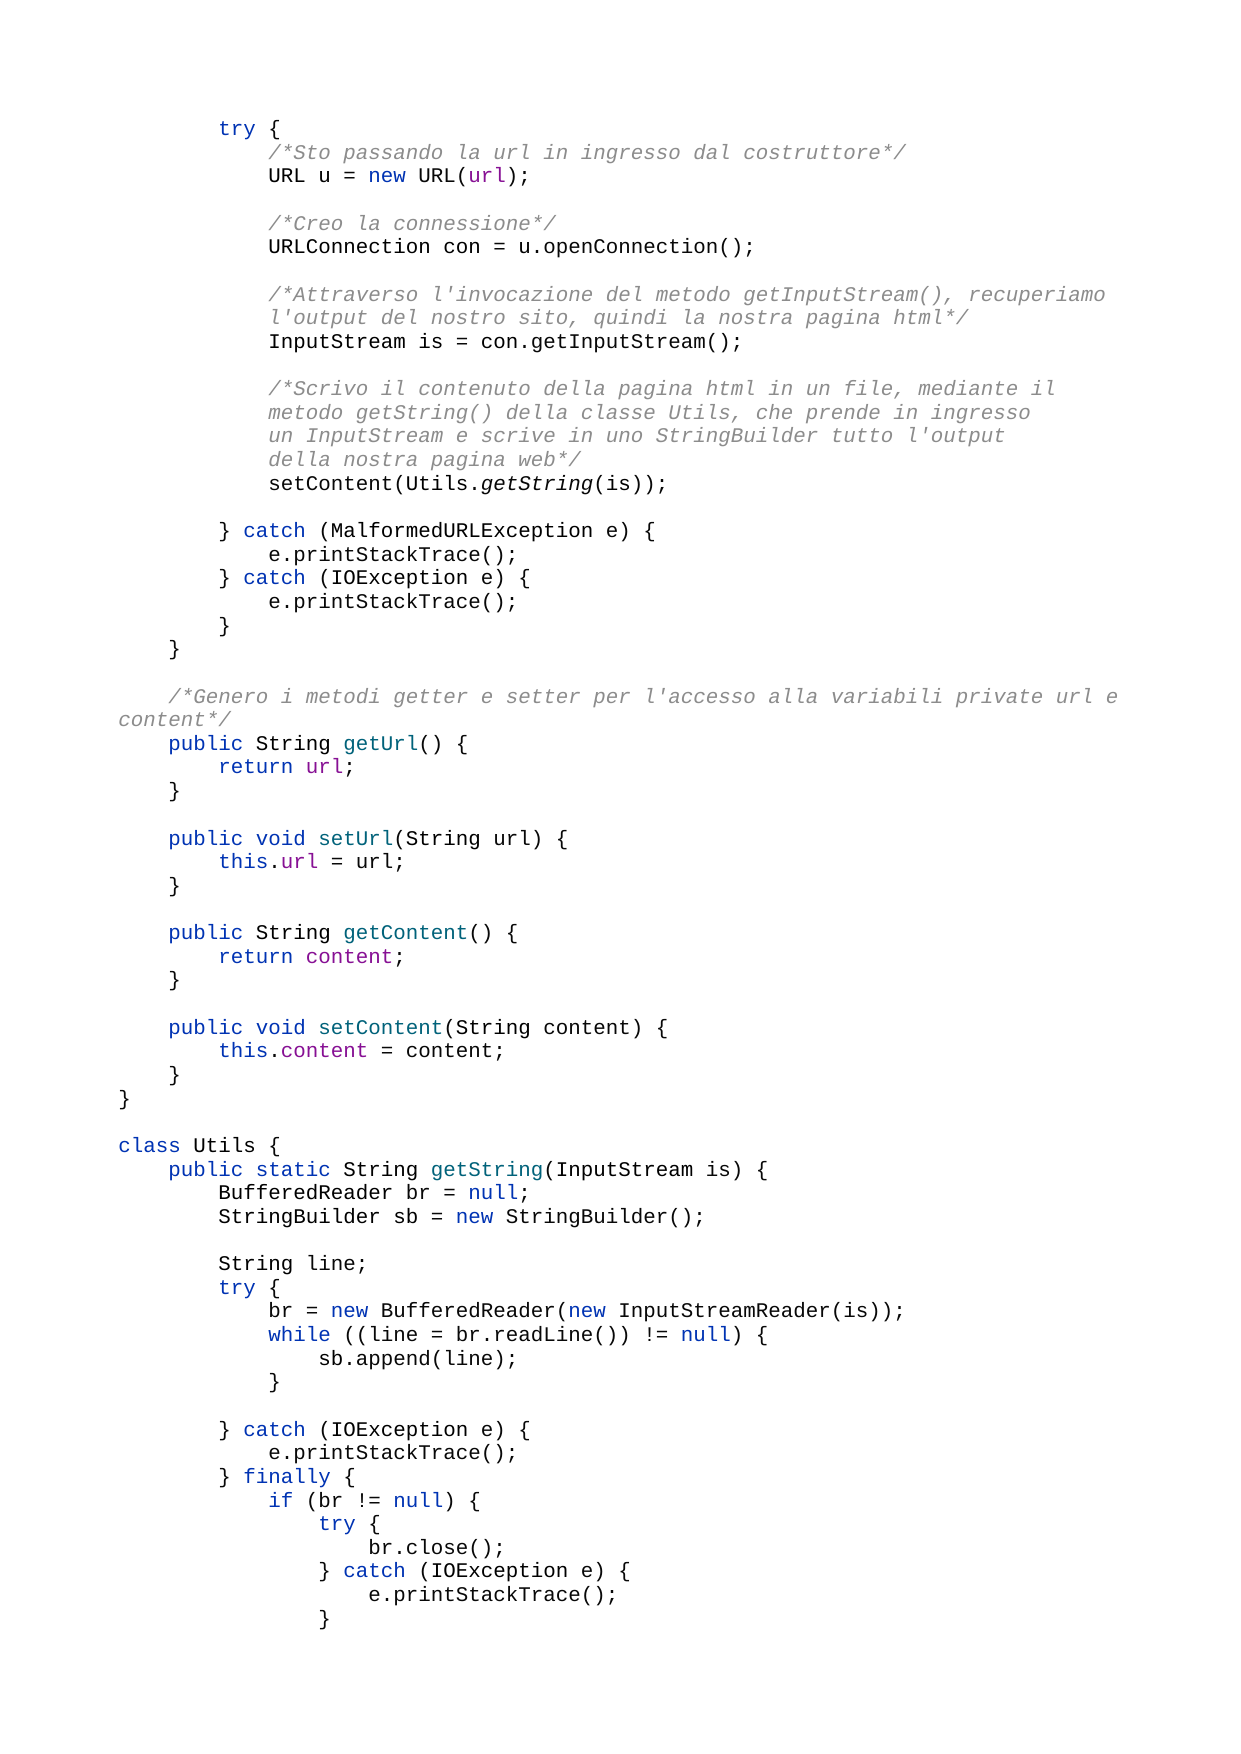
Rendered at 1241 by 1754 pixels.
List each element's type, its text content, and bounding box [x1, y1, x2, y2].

text try { /*Sto passando la url in ingresso dal costruttore*/ URL u = new URL(url); /*Creo la connessione*/ URLConnection con = u.openConnection(); /*Attraverso l'invocazione del metodo getInputStream(), recuperiamo l'output del nostro sito, quindi la nostra pagina html*/ InputStream is = con.getInputStream(); /*Scrivo il contenuto della pagina html in un file, mediante il metodo getString() della classe Utils, che prende in ingresso un InputStream e scrive in uno StringBuilder tutto l'output della nostra pagina web*/ setContent(Utils.getString(is)); } catch (MalformedURLException e) { e.printStackTrace(); } catch (IOException e) { e.printStackTrace(); } } /*Genero i metodi getter e setter per l'accesso alla variabili private url e content*/ public String getUrl() { return url; } public void setUrl(String url) { this.url = url; } public String getContent() { return content; } public void setContent(String content) { this.content = content; } } class Utils { public static String getString(InputStream is) { BufferedReader br = null; StringBuilder sb = new StringBuilder(); String line; try { br = new BufferedReader(new InputStreamReader(is)); while ((line = br.readLine()) != null) { sb.append(line); } } catch (IOException e) { e.printStackTrace(); } finally { if (br != null) { try { br.close(); } catch (IOException e) { e.printStackTrace(); } [118, 118, 1122, 1631]
